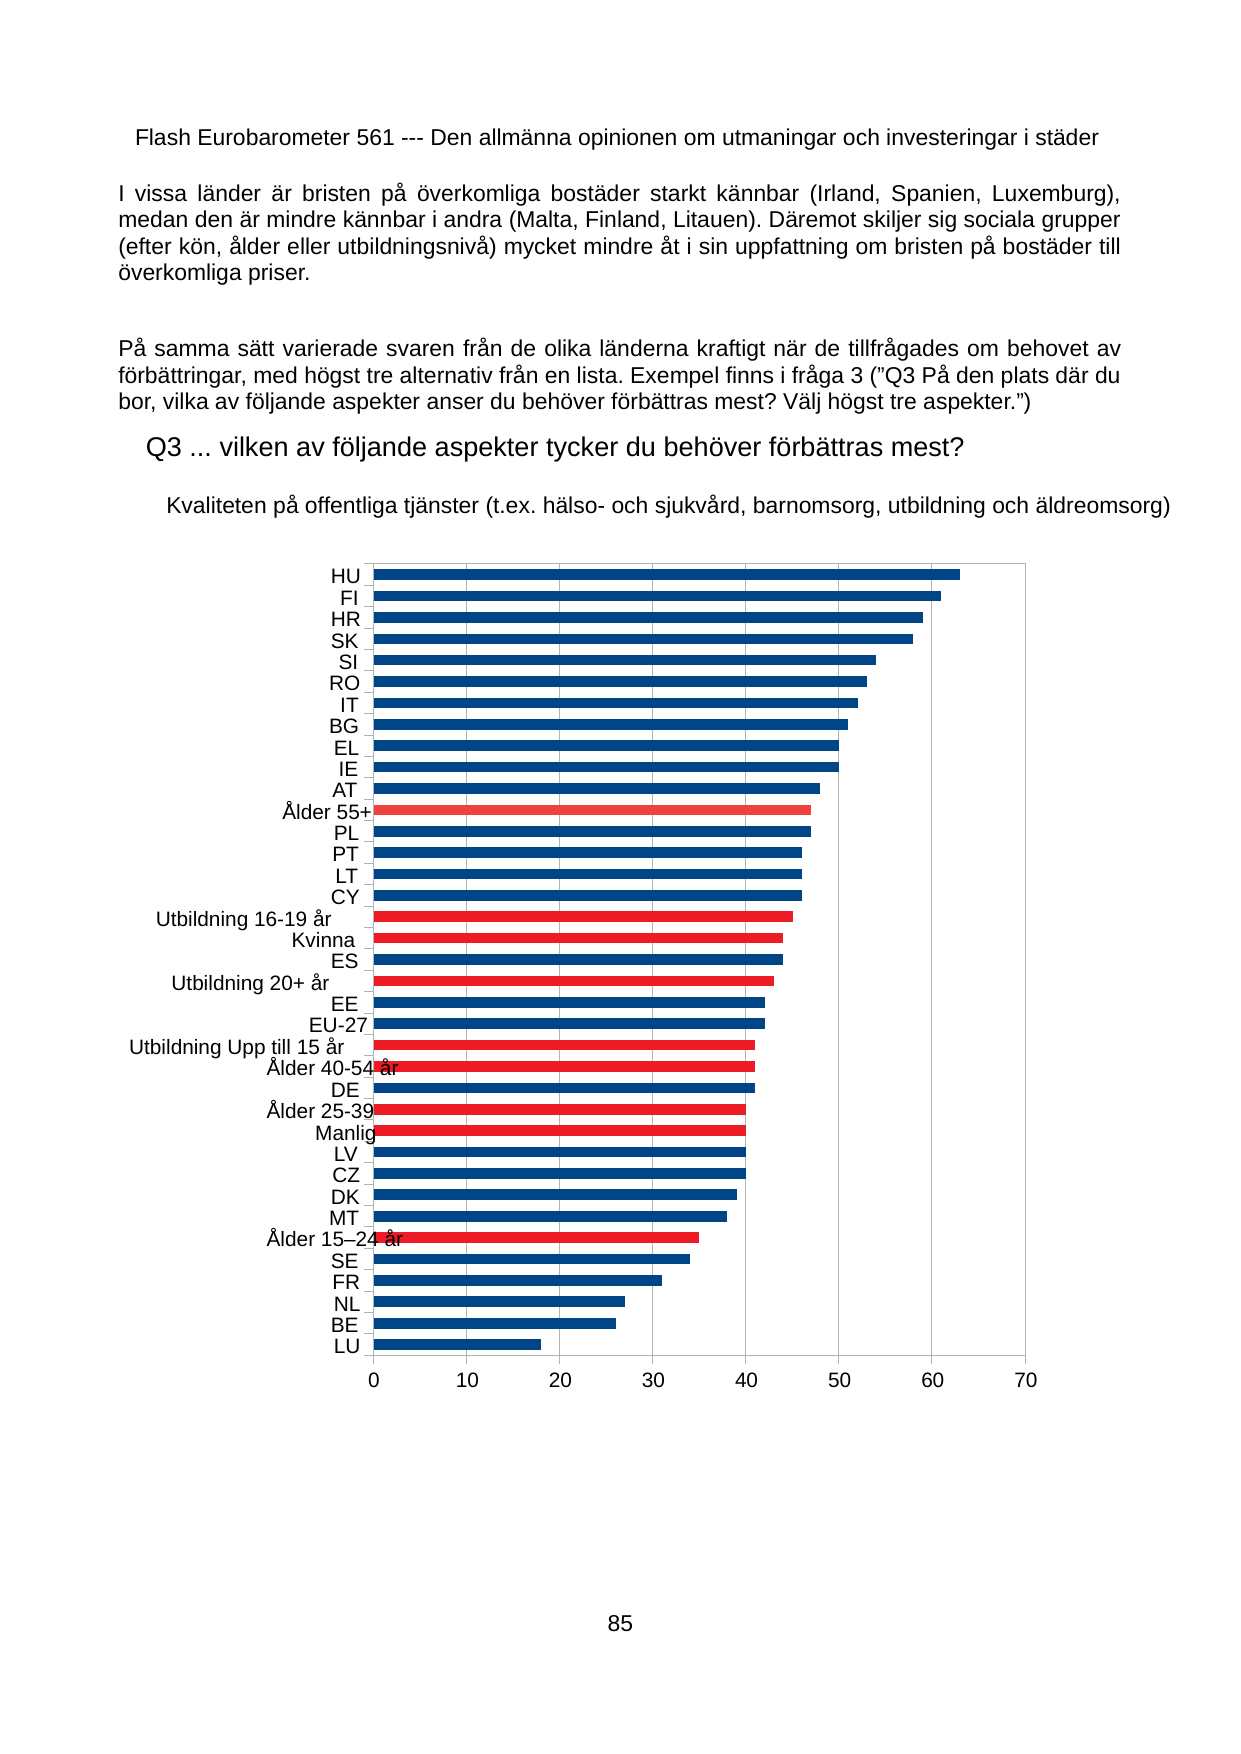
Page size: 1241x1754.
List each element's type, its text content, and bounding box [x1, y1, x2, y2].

text På samma sätt varierade svaren från de olika länderna kraftigt när de tillfrågades om behovet av förbättringar, med högst tre alternativ från en lista. Exempel finns i fråga 3 (”Q3 På den plats där du bor, vilka av följande aspekter anser du behöver förbättras mest? Välj högst tre aspekter.”) [118, 335, 1122, 414]
text I vissa länder är bristen på överkomliga bostäder starkt kännbar (Irland, Spanien, Luxemburg), medan den är mindre kännbar i andra (Malta, Finland, Litauen). Däremot skiljer sig sociala grupper (efter kön, ålder eller utbildningsnivå) mycket mindre åt i sin uppfattning om bristen på bostäder till överkomliga priser. [118, 180, 1122, 285]
